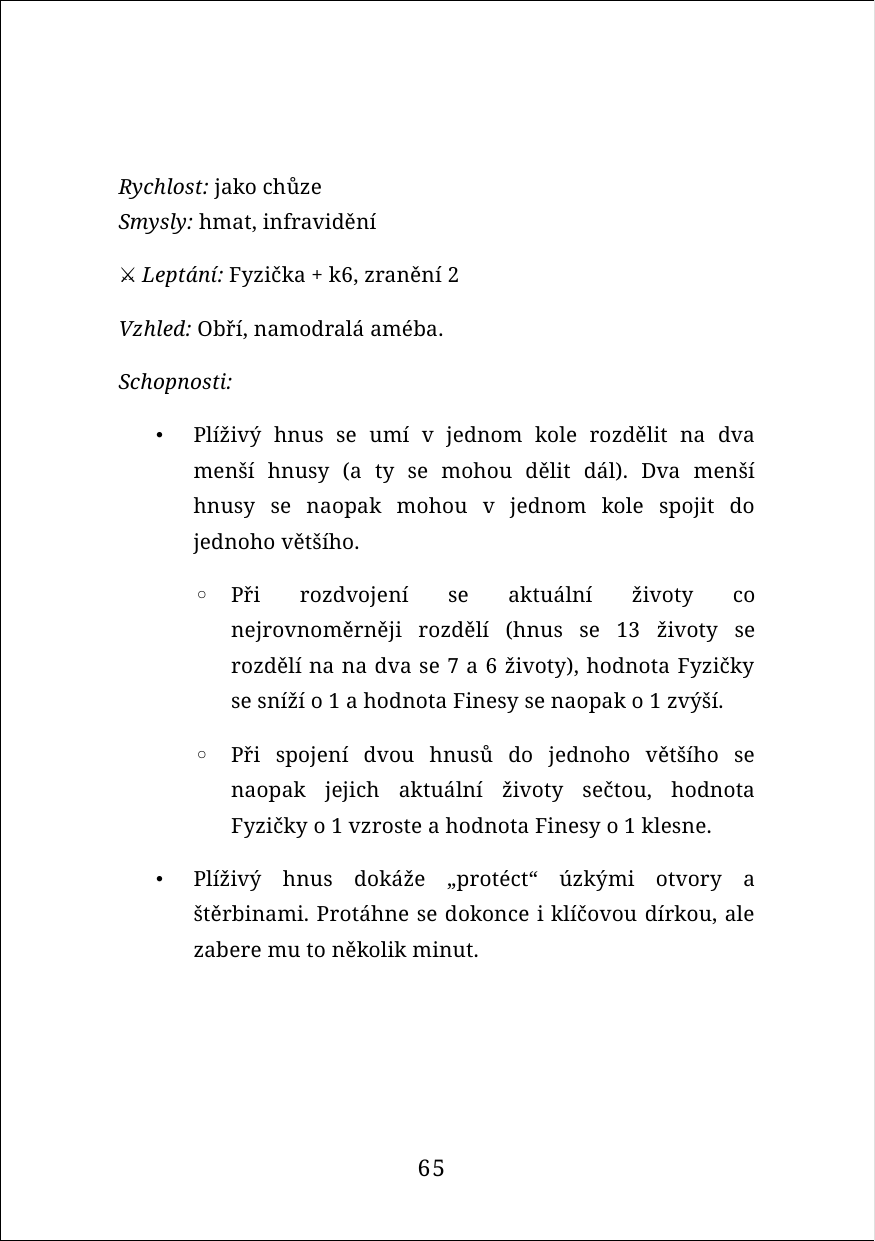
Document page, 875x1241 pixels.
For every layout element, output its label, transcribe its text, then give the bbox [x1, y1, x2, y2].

list Při spojení dvou hnusů do jednoho většího se naopak jejich aktuální životy sečtou, hodnota Fyzičky o 1 vzroste a hodnota Finesy o 1 klesne. [193, 740, 756, 839]
text Rychlost: jako chůze [118, 172, 756, 200]
text ⚔ Leptání: Fyzička + k6, zranění 2 [118, 261, 756, 289]
list Při rozdvojení se aktuální životy co nejrovnoměrněji rozdělí (hnus se 13 životy se rozdělí na na dva se 7 a 6 životy), hodnota Fyzičky se sníží o 1 a hodnota Finesy se naopak o 1 zvýší. [193, 580, 756, 715]
list Plíživý hnus se umí v jednom kole rozdělit na dva menší hnusy (a ty se mohou dělit dál). Dva menší hnusy se naopak mohou v jednom kole spojit do jednoho většího. [156, 420, 756, 555]
text Smysly: hmat, infravidění [118, 207, 756, 236]
text Vzhled: Obří, namodralá améba. [118, 314, 756, 342]
text Schopnosti: [118, 367, 756, 395]
list Plíživý hnus dokáže „protéct“ úzkými otvory a štěrbinami. Protáhne se dokonce i klíčovou dírkou, ale zabere mu to několik minut. [156, 864, 756, 963]
